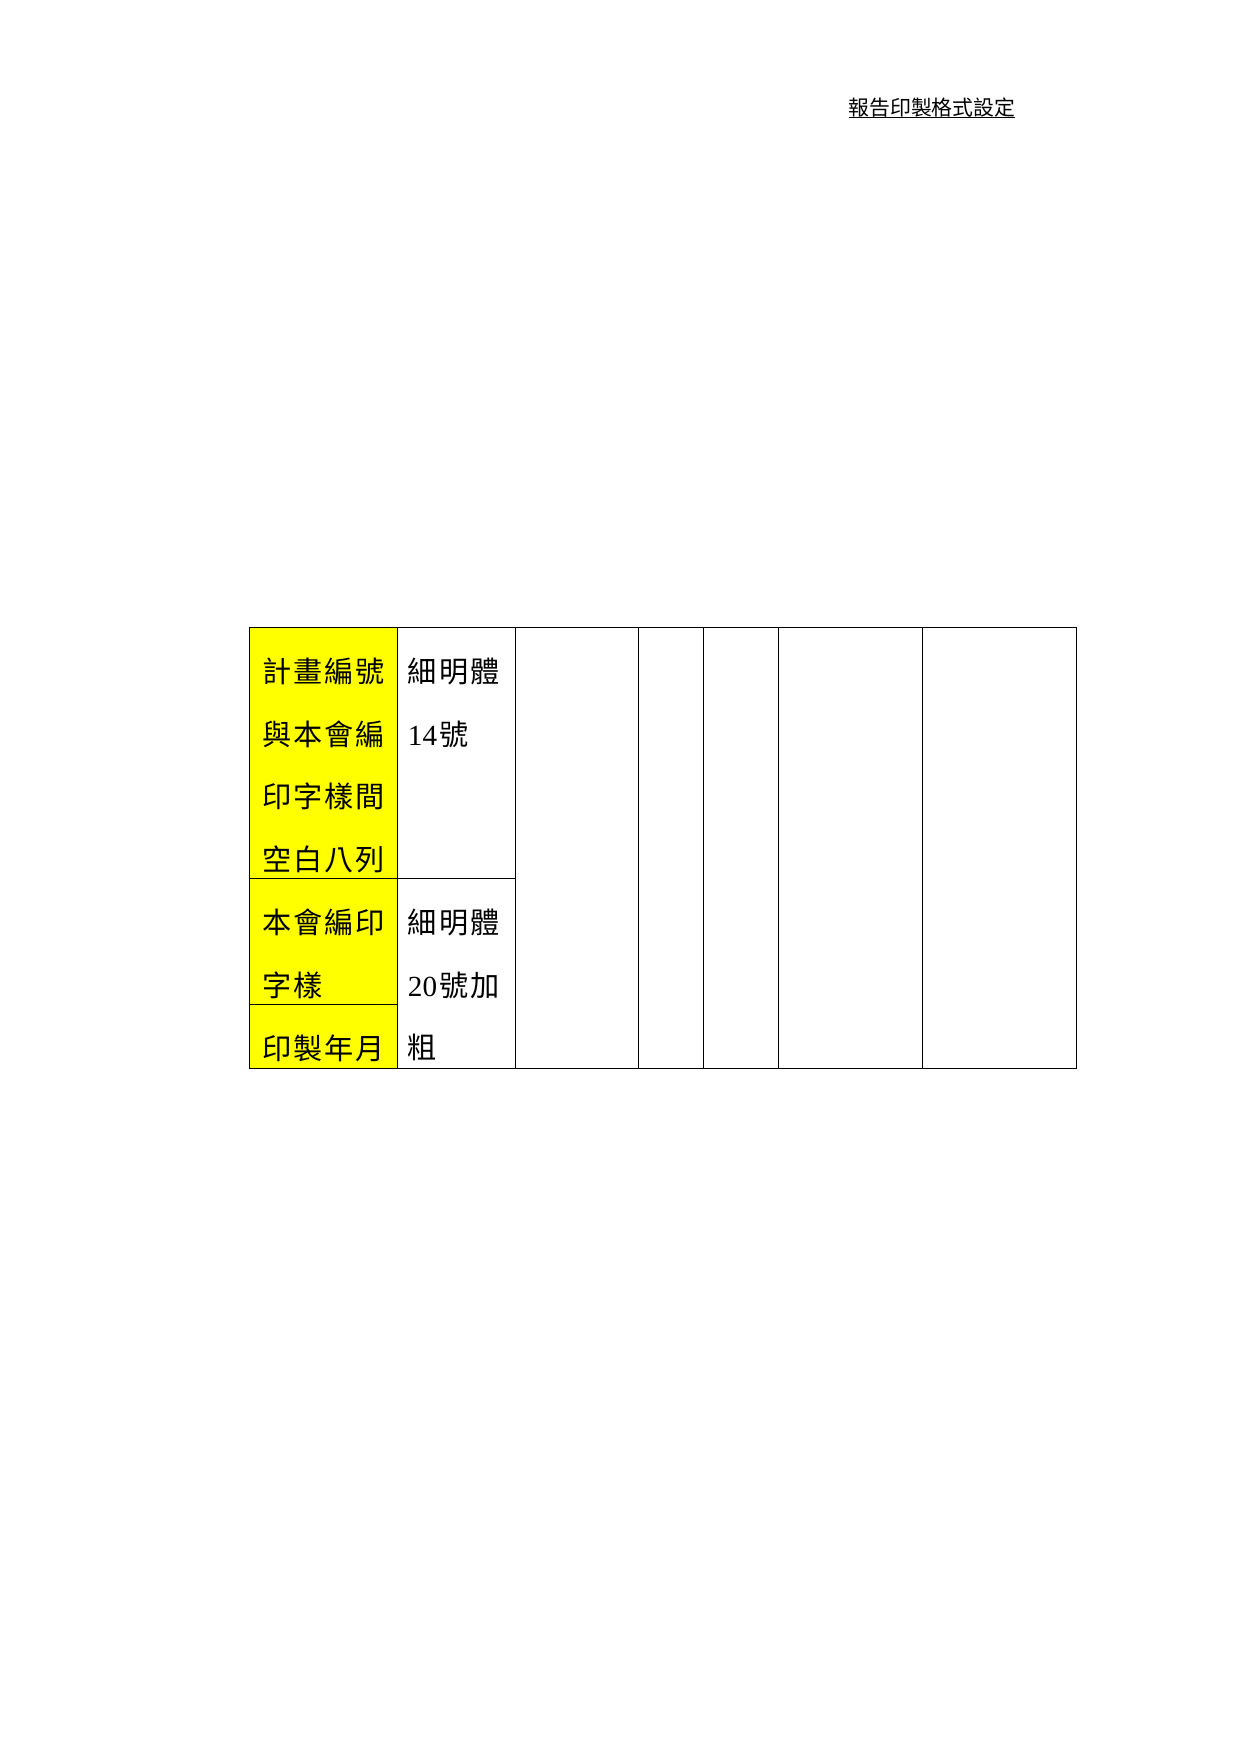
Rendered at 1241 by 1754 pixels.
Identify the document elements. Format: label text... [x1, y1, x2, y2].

table_cell 計畫編號與本會編印字樣間空白八列 [250, 628, 397, 878]
table_cell 本會編印字樣 [250, 879, 397, 1004]
table_cell [516, 628, 638, 1068]
table_cell 細明體20號加粗 [398, 879, 515, 1068]
table_cell [704, 628, 778, 1068]
table_cell [639, 628, 703, 1068]
table_cell 印製年月 [250, 1005, 397, 1068]
table_cell 細明體14號 [398, 628, 515, 878]
table_cell [779, 628, 922, 1068]
table_cell [923, 628, 1076, 1068]
